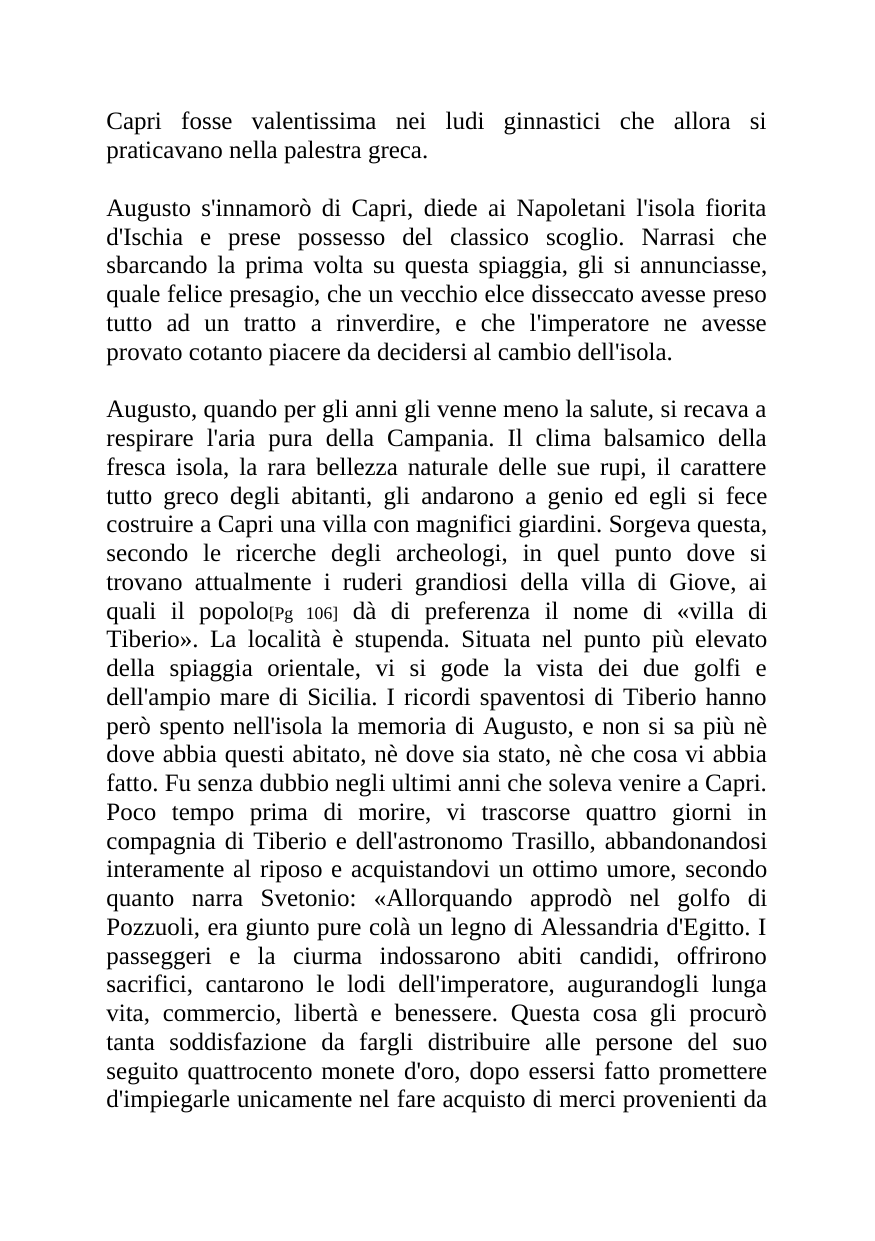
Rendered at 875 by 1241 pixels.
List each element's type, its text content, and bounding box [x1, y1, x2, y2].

text Capri fosse valentissima nei ludi ginnastici che allora si praticavano nella palestra greca. [106, 106, 768, 164]
text Augusto, quando per gli anni gli venne meno la salute, si recava a respirare l'aria pura della Campania. Il clima balsamico della fresca isola, la rara bellezza naturale delle sue rupi, il carattere tutto greco degli abitanti, gli andarono a genio ed egli si fece costruire a Capri una villa con magnifici giardini. Sorgeva questa, secondo le ricerche degli archeologi, in quel punto dove si trovano attualmente i ruderi grandiosi della villa di Giove, ai quali il popolo[Pg 106] dà di preferenza il nome di «villa di Tiberio». La località è stupenda. Situata nel punto più elevato della spiaggia orientale, vi si gode la vista dei due golfi e dell'ampio mare di Sicilia. I ricordi spaventosi di Tiberio hanno però spento nell'isola la memoria di Augusto, e non si sa più nè dove abbia questi abitato, nè dove sia stato, nè che cosa vi abbia fatto. Fu senza dubbio negli ultimi anni che soleva venire a Capri. Poco tempo prima di morire, vi trascorse quattro giorni in compagnia di Tiberio e dell'astronomo Trasillo, abbandonandosi interamente al riposo e acquistandovi un ottimo umore, secondo quanto narra Svetonio: «Allorquando approdò nel golfo di Pozzuoli, era giunto pure colà un legno di Alessandria d'Egitto. I passeggeri e la ciurma indossarono abiti candidi, offrirono sacrifici, cantarono le lodi dell'imperatore, augurandogli lunga vita, commercio, libertà e benessere. Questa cosa gli procurò tanta soddisfazione da fargli distribuire alle persone del suo seguito quattrocento monete d'oro, dopo essersi fatto promettere d'impiegarle unicamente nel fare acquisto di merci provenienti da [106, 394, 768, 1113]
text Augusto s'innamorò di Capri, diede ai Napoletani l'isola fiorita d'Ischia e prese possesso del classico scoglio. Narrasi che sbarcando la prima volta su questa spiaggia, gli si annunciasse, quale felice presagio, che un vecchio elce disseccato avesse preso tutto ad un tratto a rinverdire, e che l'imperatore ne avesse provato cotanto piacere da decidersi al cambio dell'isola. [106, 193, 768, 365]
